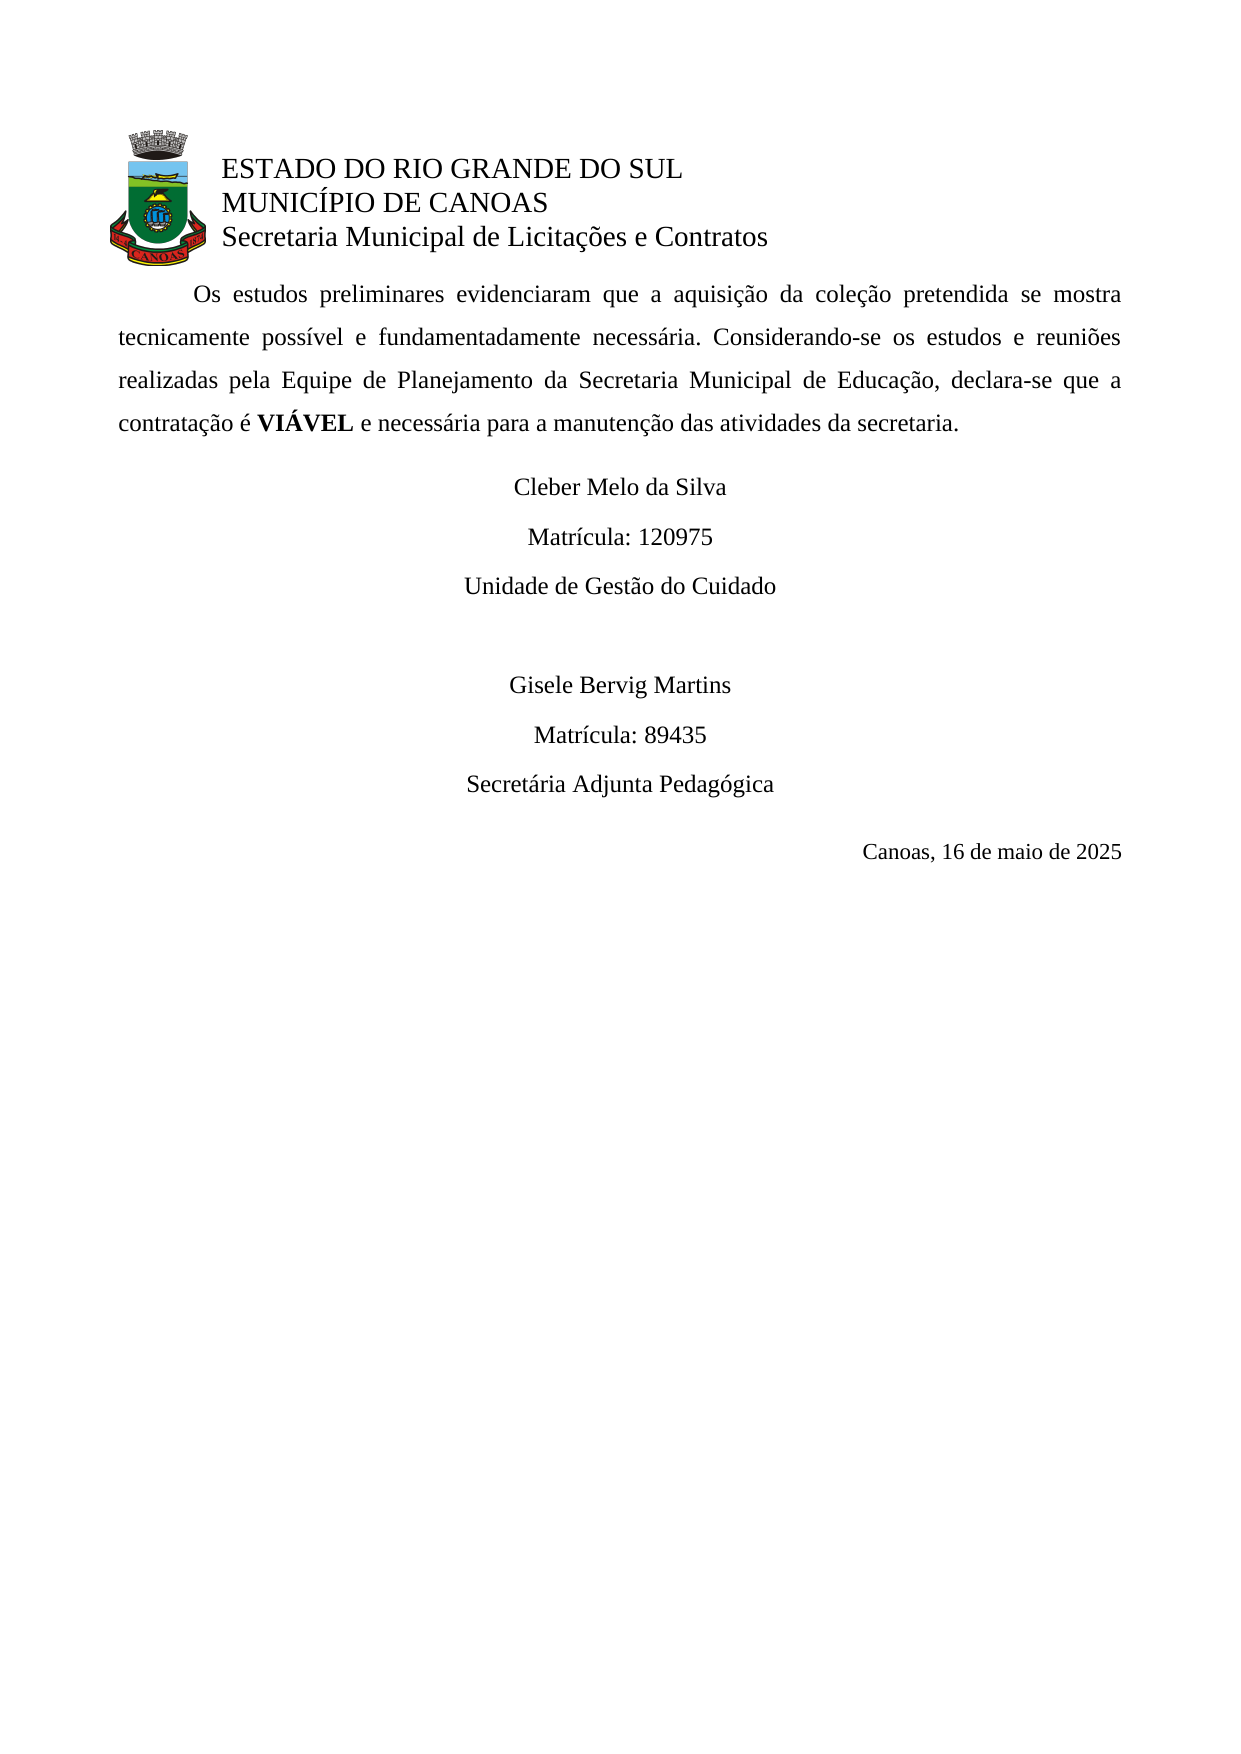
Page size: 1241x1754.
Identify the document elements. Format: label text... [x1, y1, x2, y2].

picture [110, 130, 206, 266]
text Cleber Melo da Silva [118, 472, 1122, 501]
text Matrícula: 120975 [118, 522, 1122, 550]
text Os estudos preliminares evidenciaram que a aquisição da coleção pretendida se mostra tecnicamente possível e fundamentadamente necessária. Considerando-se os estudos e reuniões realizadas pela Equipe de Planejamento da Secretaria Municipal de Educação, declara-se que a contratação é VIÁVEL e necessária para a manutenção das atividades da secretaria. [118, 279, 1122, 437]
text Secretária Adjunta Pedagógica [118, 769, 1122, 798]
text Matrícula: 89435 [118, 720, 1122, 749]
text Canoas, 16 de maio de 2025 [118, 838, 1122, 864]
text Gisele Bervig Martins [118, 670, 1122, 699]
text Unidade de Gestão do Cuidado [118, 571, 1122, 600]
